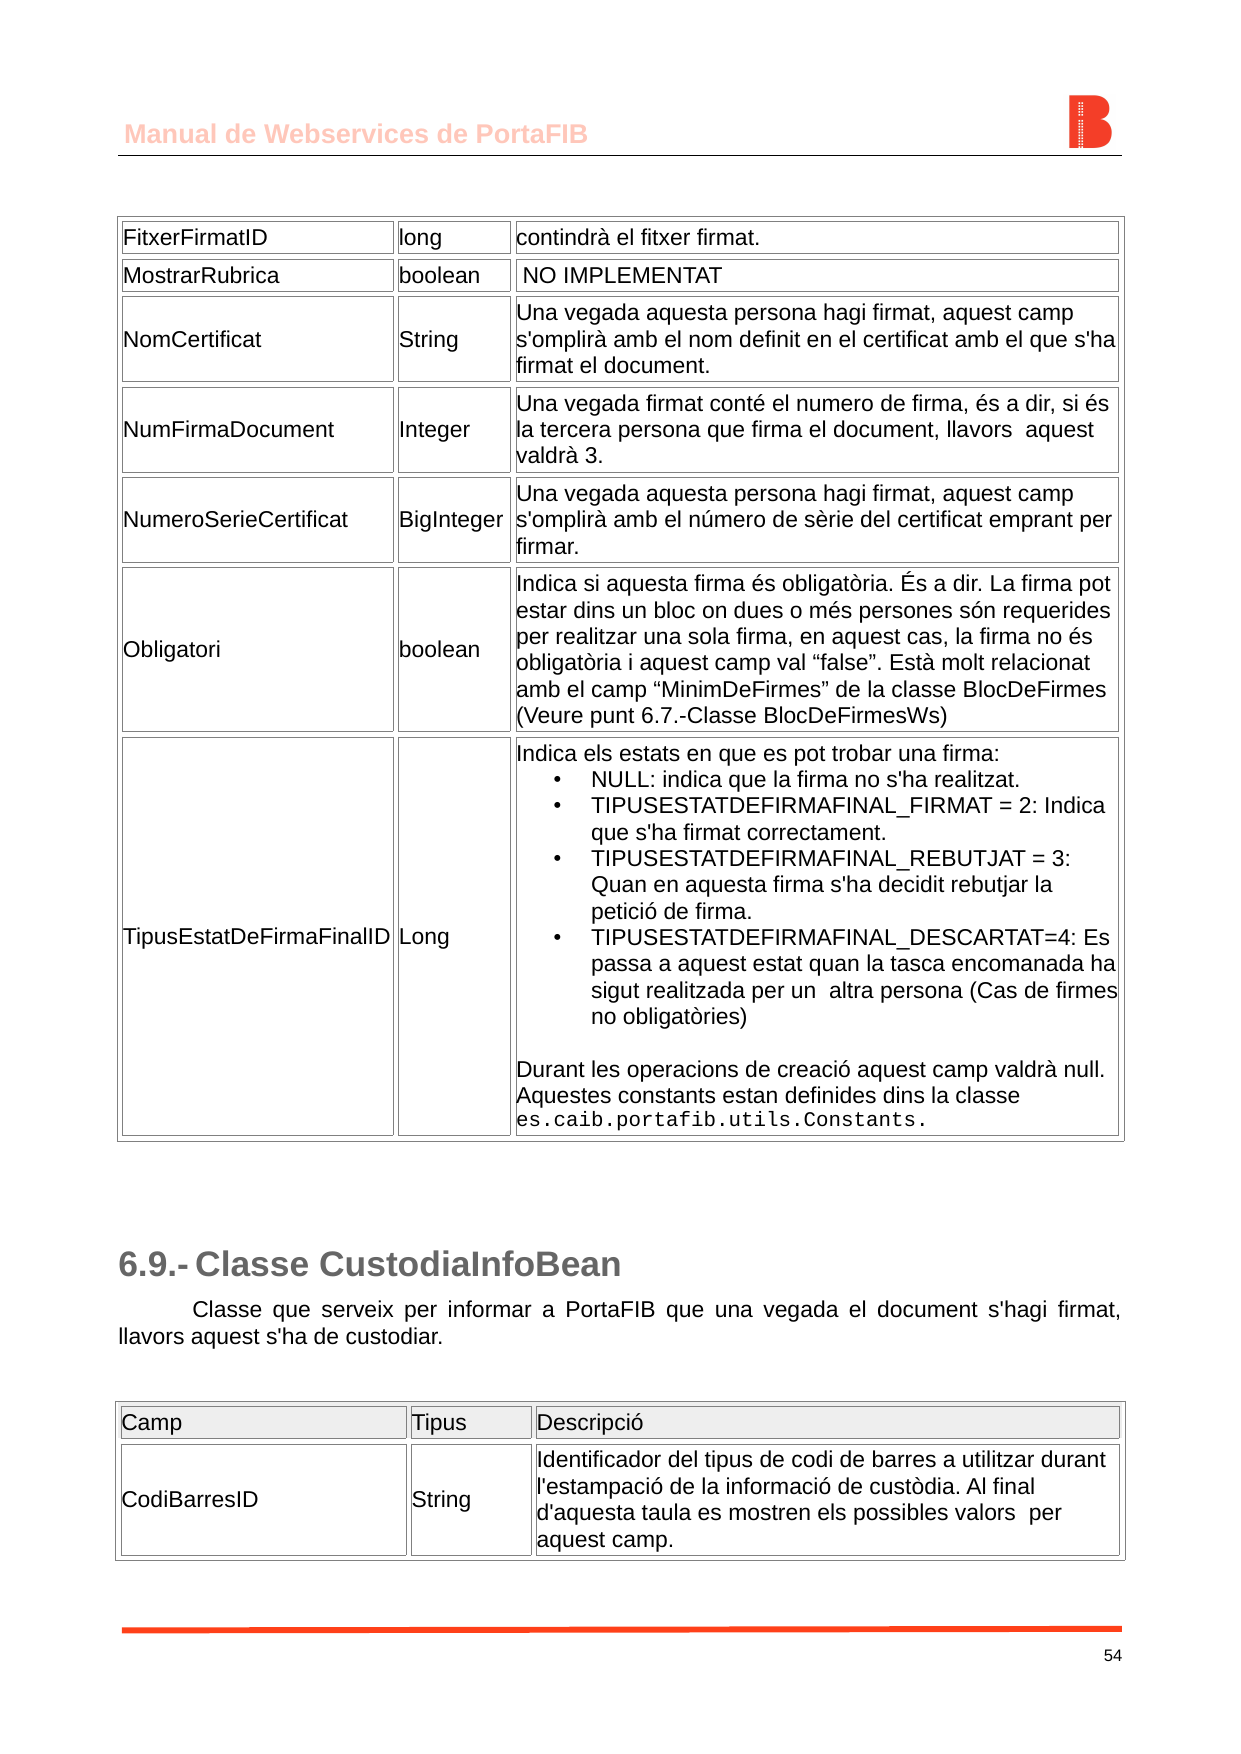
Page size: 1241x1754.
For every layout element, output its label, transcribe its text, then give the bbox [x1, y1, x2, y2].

table_cell FitxerFirmatID [120, 217, 396, 253]
table_cell Indica els estats en que es pot trobar una firma: NULL: indica que la firma no s'ha realitzat. TIPUSESTATDEFIRMAFINAL_FIRMAT = 2: Indica que s'ha firmat correctament. TIPUSESTATDEFIRMAFINAL_REBUTJAT = 3: Quan en aquesta firma s'ha decidit rebutjar la petició de firma. TIPUSESTATDEFIRMAFINAL_DESCARTAT=4: Es passa a aquest estat quan la tasca encomanada ha sigut realitzada per un altra persona (Cas de firmes no obligatòries) Durant les operacions de creació aquest camp valdrà null. Aquestes constants estan definides dins la classe es.caib.portafib.utils.Constants. [513, 731, 1121, 1135]
table_cell contindrà el fitxer firmat. [513, 217, 1121, 253]
table_cell boolean [396, 253, 513, 291]
table_cell TipusEstatDeFirmaFinalID [120, 731, 396, 1135]
table_cell String [409, 1438, 533, 1555]
table_cell boolean [396, 562, 513, 731]
table_header Descripció [534, 1402, 1122, 1438]
table_cell Indica si aquesta firma és obligatòria. És a dir. La firma pot estar dins un bloc on dues o més persones són requerides per realitzar una sola firma, en aquest cas, la firma no és obligatòria i aquest camp val “false”. Està molt relacionat amb el camp “MinimDeFirmes” de la classe BlocDeFirmes (Veure punt 6.7.-Classe BlocDeFirmesWs) [513, 562, 1121, 731]
table_header Tipus [409, 1402, 533, 1438]
table_cell Integer [396, 381, 513, 472]
table_cell NumFirmaDocument [120, 381, 396, 472]
table_cell Una vegada firmat conté el numero de firma, és a dir, si és la tercera persona que firma el document, llavors aquest valdrà 3. [513, 381, 1121, 472]
text Classe que serveix per informar a PortaFIB que una vegada el document s'hagi firmat, llavors aquest s'ha de custodiar. [118, 1296, 1122, 1349]
table_cell Long [396, 731, 513, 1135]
picture [1063, 94, 1117, 150]
table_header Camp [118, 1402, 408, 1438]
table_cell CodiBarresID [118, 1438, 408, 1555]
table_cell Obligatori [120, 562, 396, 731]
table_cell Identificador del tipus de codi de barres a utilitzar durant l'estampació de la informació de custòdia. Al final d'aquesta taula es mostren els possibles valors per aquest camp. [534, 1438, 1122, 1555]
table_cell NomCertificat [120, 291, 396, 381]
table_cell Una vegada aquesta persona hagi firmat, aquest camp s'omplirà amb el nom definit en el certificat amb el que s'ha firmat el document. [513, 291, 1121, 381]
table_cell NO IMPLEMENTAT [513, 253, 1121, 291]
table_cell MostrarRubrica [120, 253, 396, 291]
table_cell String [396, 291, 513, 381]
table_cell long [396, 217, 513, 253]
subtitle Classe CustodiaInfoBean [118, 1243, 1122, 1284]
table_cell BigInteger [396, 472, 513, 562]
table_cell Una vegada aquesta persona hagi firmat, aquest camp s'omplirà amb el número de sèrie del certificat emprant per firmar. [513, 472, 1121, 562]
table_cell NumeroSerieCertificat [120, 472, 396, 562]
